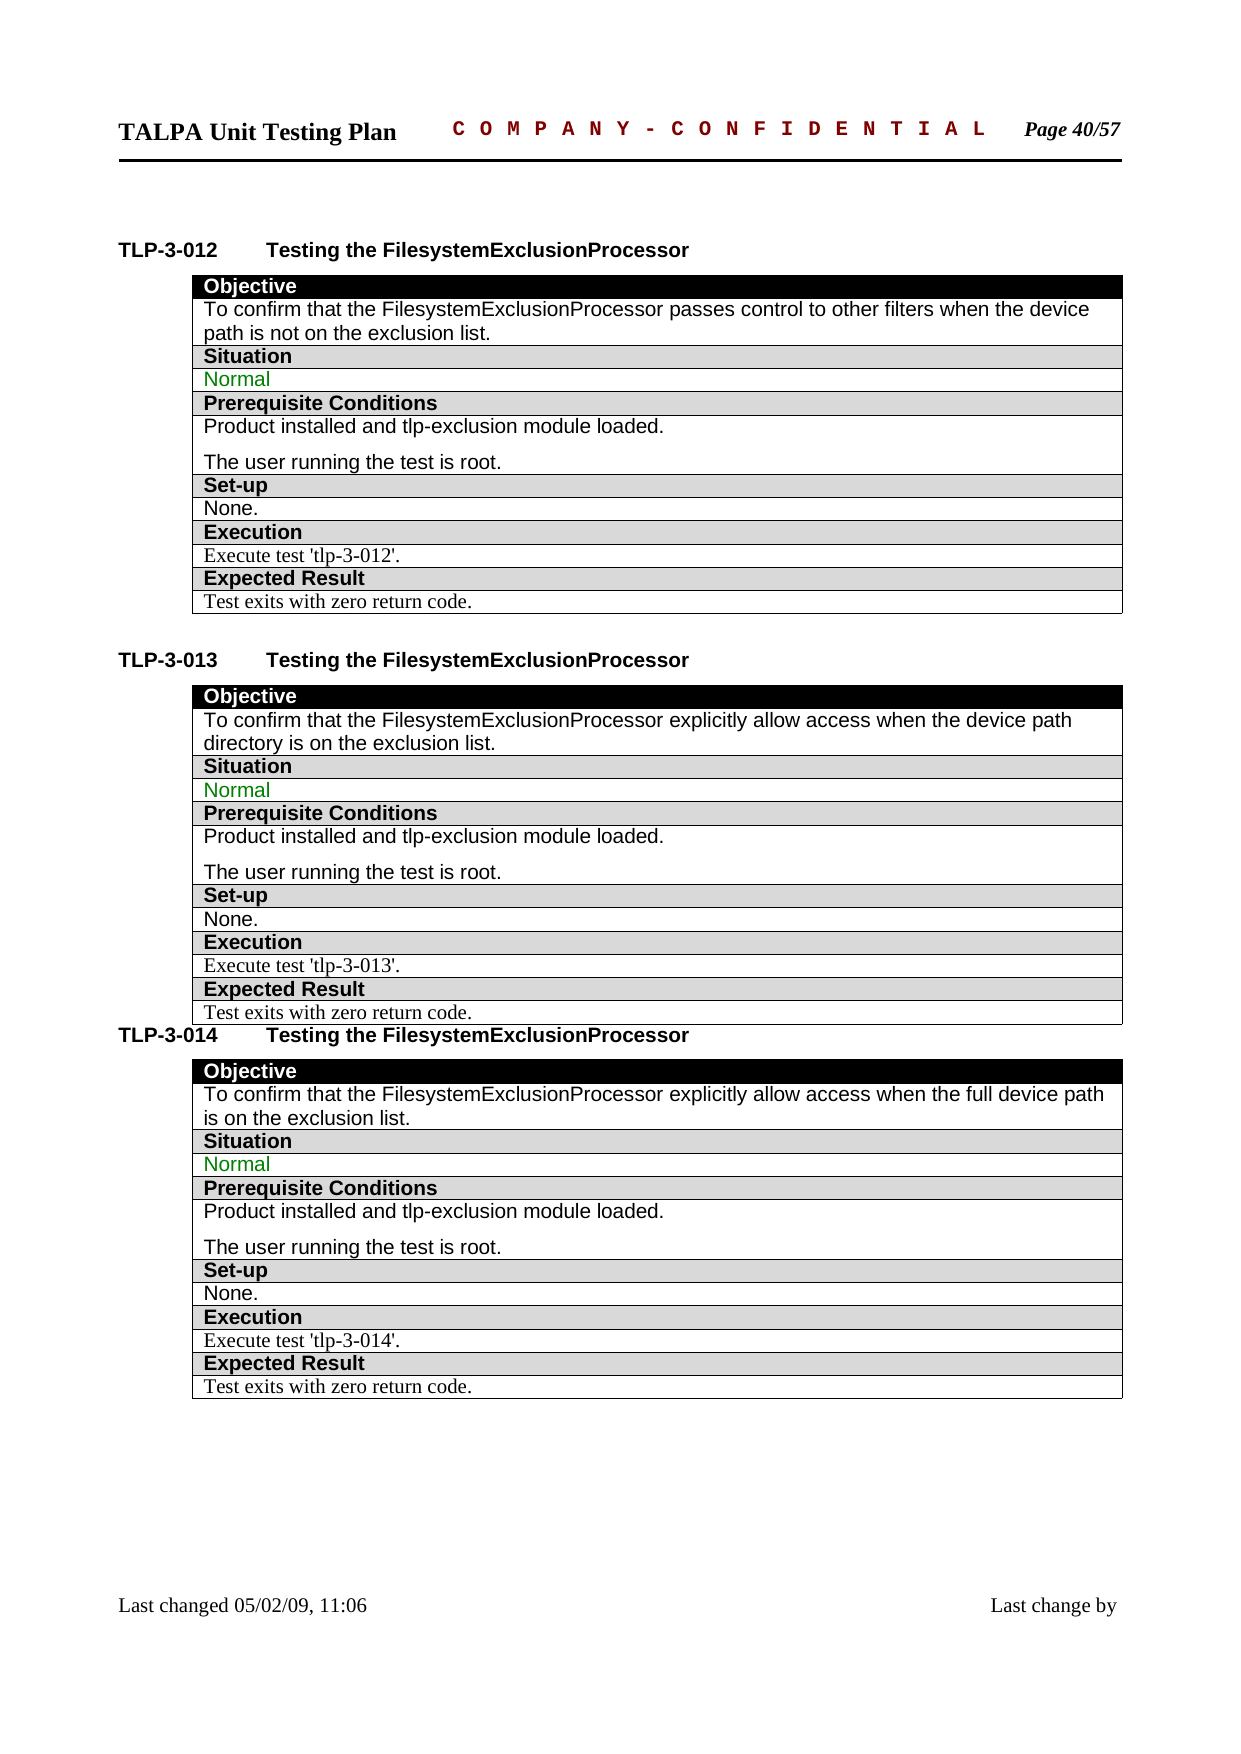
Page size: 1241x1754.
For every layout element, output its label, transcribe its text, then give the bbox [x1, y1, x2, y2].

table_cell Situation [193, 756, 1122, 778]
table_cell Set-up [193, 475, 1122, 497]
table_cell Product installed and tlp-exclusion module loaded. The user running the test is root. [193, 826, 1122, 884]
table_cell Normal [193, 779, 1122, 801]
text TLP-3-013 Testing the FilesystemExclusionProcessor [118, 649, 1122, 672]
table_cell Prerequisite Conditions [193, 802, 1122, 825]
table_cell To confirm that the FilesystemExclusionProcessor explicitly allow access when the full device path is on the exclusion list. [193, 1084, 1122, 1129]
table_cell Test exits with zero return code. [193, 591, 1122, 613]
table_cell Execution [193, 932, 1122, 954]
table_cell Situation [193, 346, 1122, 368]
table_cell Execution [193, 1306, 1122, 1329]
table_cell To confirm that the FilesystemExclusionProcessor explicitly allow access when the device path directory is on the exclusion list. [193, 709, 1122, 755]
table_cell Set-up [193, 1260, 1122, 1282]
table_cell Expected Result [193, 1353, 1122, 1375]
table_cell Situation [193, 1130, 1122, 1153]
table_cell Prerequisite Conditions [193, 392, 1122, 415]
table_cell Execution [193, 521, 1122, 544]
table_cell Prerequisite Conditions [193, 1177, 1122, 1199]
table_cell Expected Result [193, 568, 1122, 590]
table_header Objective [193, 686, 1122, 708]
table_cell None. [193, 498, 1122, 520]
table_cell Test exits with zero return code. [193, 1001, 1122, 1024]
table_cell None. [193, 1283, 1122, 1305]
table_cell Expected Result [193, 978, 1122, 1000]
table_cell Test exits with zero return code. [193, 1376, 1122, 1398]
table_cell Execute test 'tlp-3-012'. [193, 545, 1122, 567]
table_cell Normal [193, 1154, 1122, 1176]
table_header Objective [193, 1060, 1122, 1083]
table_cell Product installed and tlp-exclusion module loaded. The user running the test is root. [193, 416, 1122, 474]
table_cell Product installed and tlp-exclusion module loaded. The user running the test is root. [193, 1200, 1122, 1259]
table_cell Set-up [193, 885, 1122, 907]
table_cell Execute test 'tlp-3-014'. [193, 1330, 1122, 1352]
table_cell Execute test 'tlp-3-013'. [193, 955, 1122, 977]
table_cell To confirm that the FilesystemExclusionProcessor passes control to other filters when the device path is not on the exclusion list. [193, 299, 1122, 345]
table_cell None. [193, 908, 1122, 931]
table_header Objective [193, 276, 1122, 298]
text TLP-3-014 Testing the FilesystemExclusionProcessor [118, 1024, 1122, 1047]
table_cell Normal [193, 369, 1122, 391]
text TLP-3-012 Testing the FilesystemExclusionProcessor [118, 239, 1122, 262]
